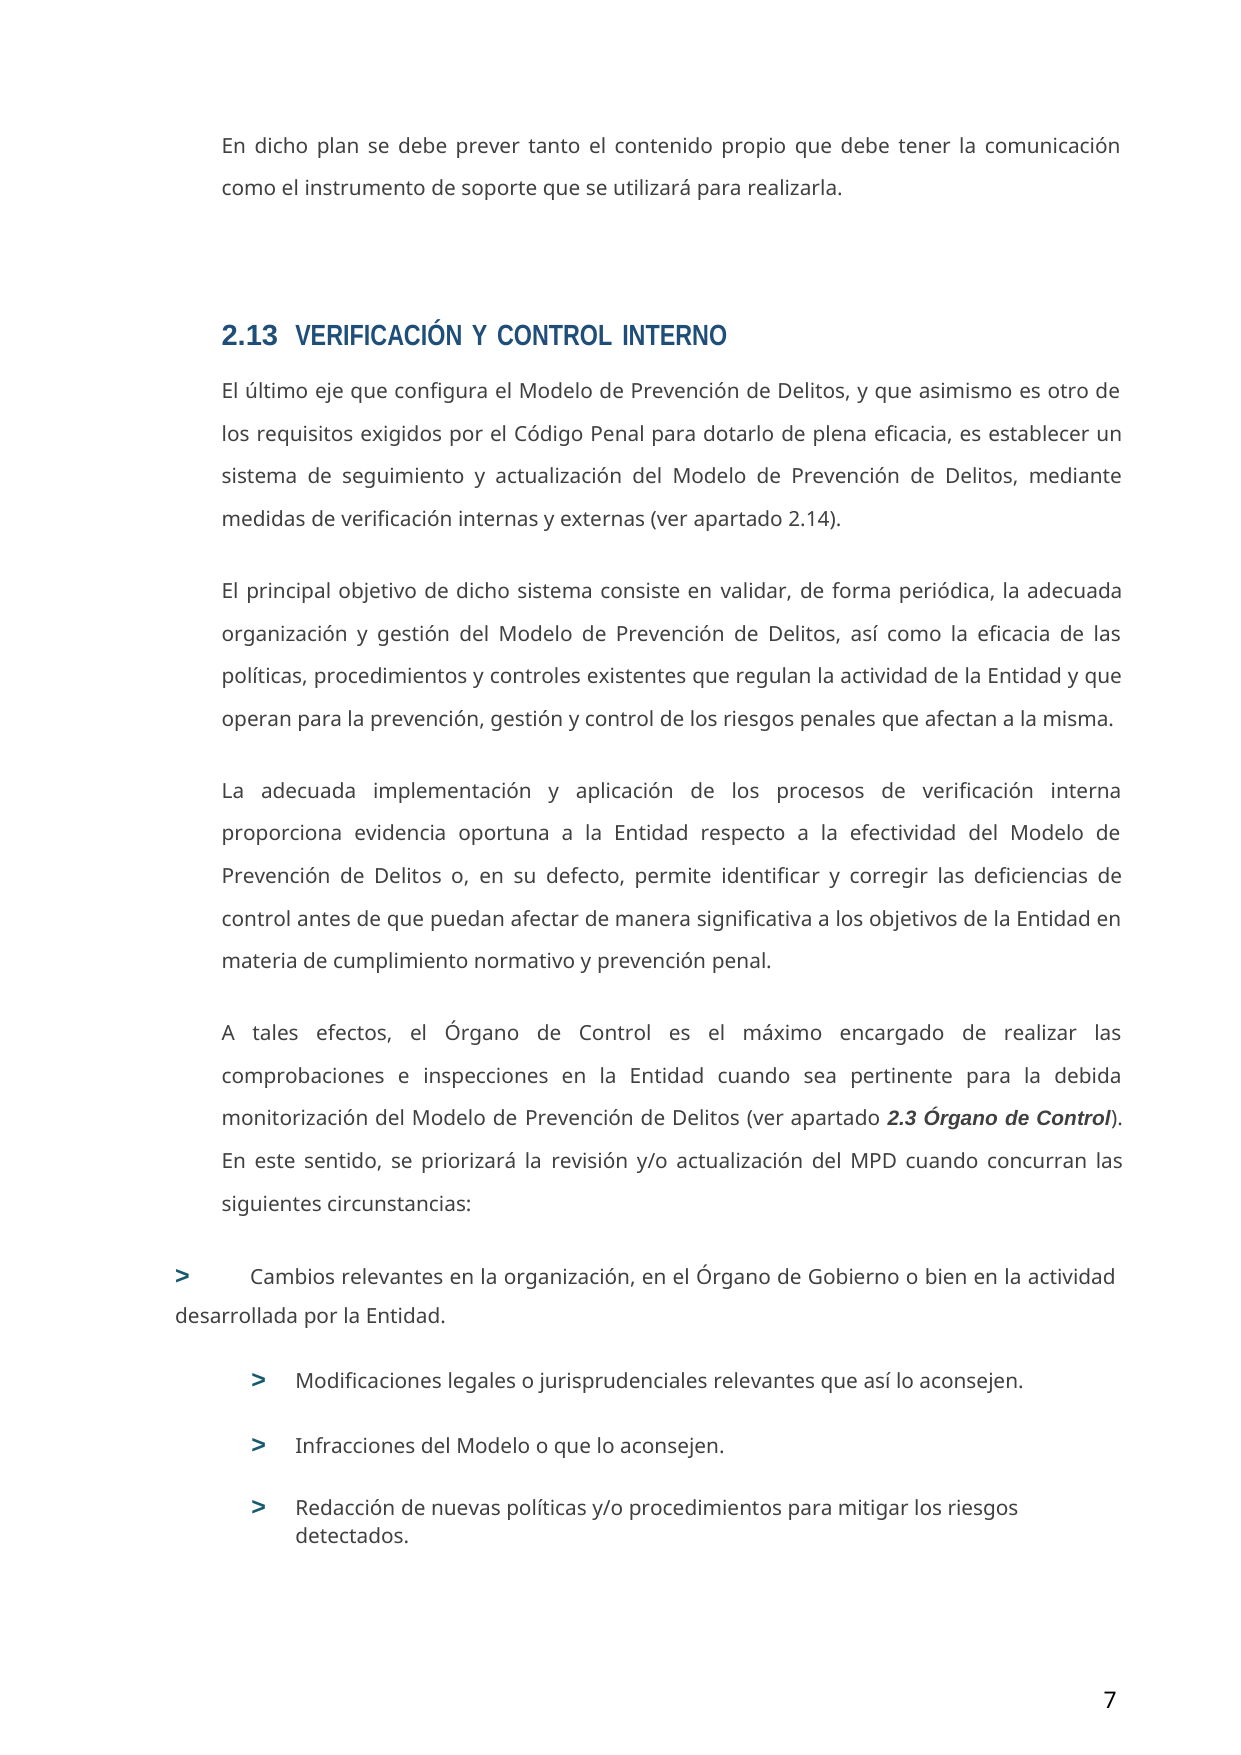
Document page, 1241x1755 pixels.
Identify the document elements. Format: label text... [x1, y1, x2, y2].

list VERIFICACIÓN Y CONTROL INTERNO [221, 317, 1136, 351]
list Cambios relevantes en la organización, en el Órgano de Gobierno o bien en la actividad desarrollada por la Entidad. [175, 1261, 1122, 1330]
list Infracciones del Modelo o que lo aconsejen. [251, 1430, 1136, 1459]
text A tales efectos, el Órgano de Control es el máximo encargado de realizar las comprobaciones e inspecciones en la Entidad cuando sea pertinente para la debida monitorización del Modelo de Prevención de Delitos (ver apartado 2.3 Órgano de Control). En este sentido, se priorizará la revisión y/o actualización del MPD cuando concurran las siguientes circunstancias: [221, 1018, 1123, 1217]
text El principal objetivo de dicho sistema consiste en validar, de forma periódica, la adecuada organización y gestión del Modelo de Prevención de Delitos, así como la eficacia de las políticas, procedimientos y controles existentes que regulan la actividad de la Entidad y que operan para la prevención, gestión y control de los riesgos penales que afectan a la misma. [221, 576, 1123, 732]
text En dicho plan se debe prever tanto el contenido propio que debe tener la comunicación como el instrumento de soporte que se utilizará para realizarla. [221, 131, 1122, 202]
text La adecuada implementación y aplicación de los procesos de verificación interna proporciona evidencia oportuna a la Entidad respecto a la efectividad del Modelo de Prevención de Delitos o, en su defecto, permite identificar y corregir las deficiencias de control antes de que puedan afectar de manera significativa a los objetivos de la Entidad en materia de cumplimiento normativo y prevención penal. [221, 776, 1122, 975]
list Modificaciones legales o jurisprudenciales relevantes que así lo aconsejen. [251, 1366, 1136, 1395]
list Redacción de nuevas políticas y/o procedimientos para mitigar los riesgos detectados. [251, 1492, 1136, 1550]
text El último eje que configura el Modelo de Prevención de Delitos, y que asimismo es otro de los requisitos exigidos por el Código Penal para dotarlo de plena eficacia, es establecer un sistema de seguimiento y actualización del Modelo de Prevención de Delitos, mediante medidas de verificación internas y externas (ver apartado 2.14). [221, 376, 1122, 532]
